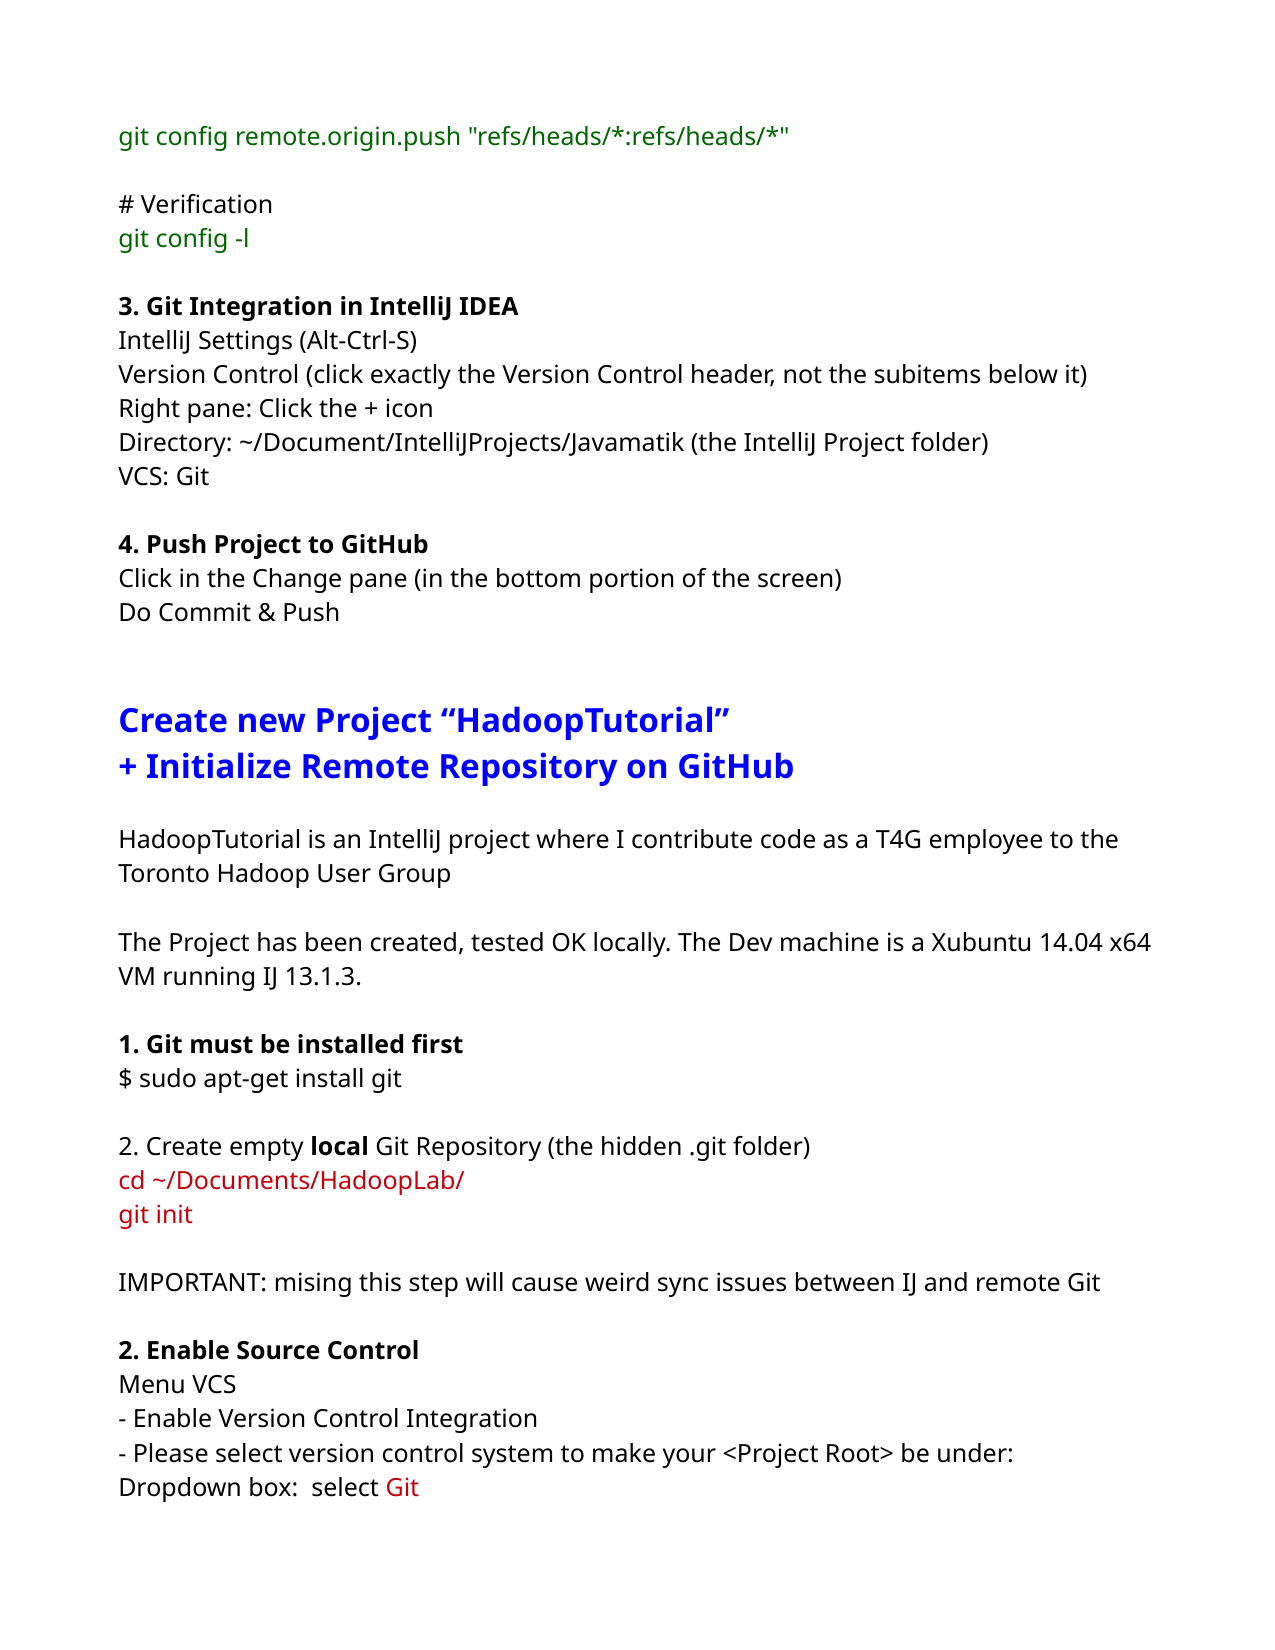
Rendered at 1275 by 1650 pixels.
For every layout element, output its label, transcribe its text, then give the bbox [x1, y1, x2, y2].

text 1. Git must be installed first [118, 1026, 1157, 1061]
text The Project has been created, tested OK locally. The Dev machine is a Xubuntu 14.04 x64 VM running IJ 13.1.3. [118, 924, 1157, 992]
text git config remote.origin.push "refs/heads/*:refs/heads/*" # Verification git config -l [118, 118, 1157, 254]
text Dropdown box: select Git [118, 1469, 1157, 1503]
text Directory: ~/Document/IntelliJProjects/Javamatik (the IntelliJ Project folder) [118, 425, 1157, 459]
text 2. Create empty local Git Repository (the hidden .git folder) [118, 1129, 1157, 1163]
text VCS: Git [118, 459, 1157, 493]
text git init [118, 1197, 1157, 1231]
text Menu VCS [118, 1367, 1157, 1401]
text + Initialize Remote Repository on GitHub [118, 743, 1157, 788]
text Version Control (click exactly the Version Control header, not the subitems below it) [118, 357, 1157, 391]
text - Enable Version Control Integration [118, 1401, 1157, 1435]
text 3. Git Integration in IntelliJ IDEA [118, 288, 1157, 322]
text IMPORTANT: mising this step will cause weird sync issues between IJ and remote Git [118, 1265, 1157, 1299]
text - Please select version control system to make your <Project Root> be under: [118, 1435, 1157, 1469]
text Click in the Change pane (in the bottom portion of the screen) [118, 561, 1157, 595]
text cd ~/Documents/HadoopLab/ [118, 1163, 1157, 1197]
text 4. Push Project to GitHub [118, 527, 1157, 561]
text $ sudo apt-get install git [118, 1061, 1157, 1094]
text Right pane: Click the + icon [118, 391, 1157, 425]
text Create new Project “HadoopTutorial” [118, 697, 1157, 743]
text HadoopTutorial is an IntelliJ project where I contribute code as a T4G employee to the Toronto Hadoop User Group [118, 822, 1157, 890]
text IntelliJ Settings (Alt-Ctrl-S) [118, 322, 1157, 357]
text 2. Enable Source Control [118, 1333, 1157, 1367]
text Do Commit & Push [118, 595, 1157, 629]
